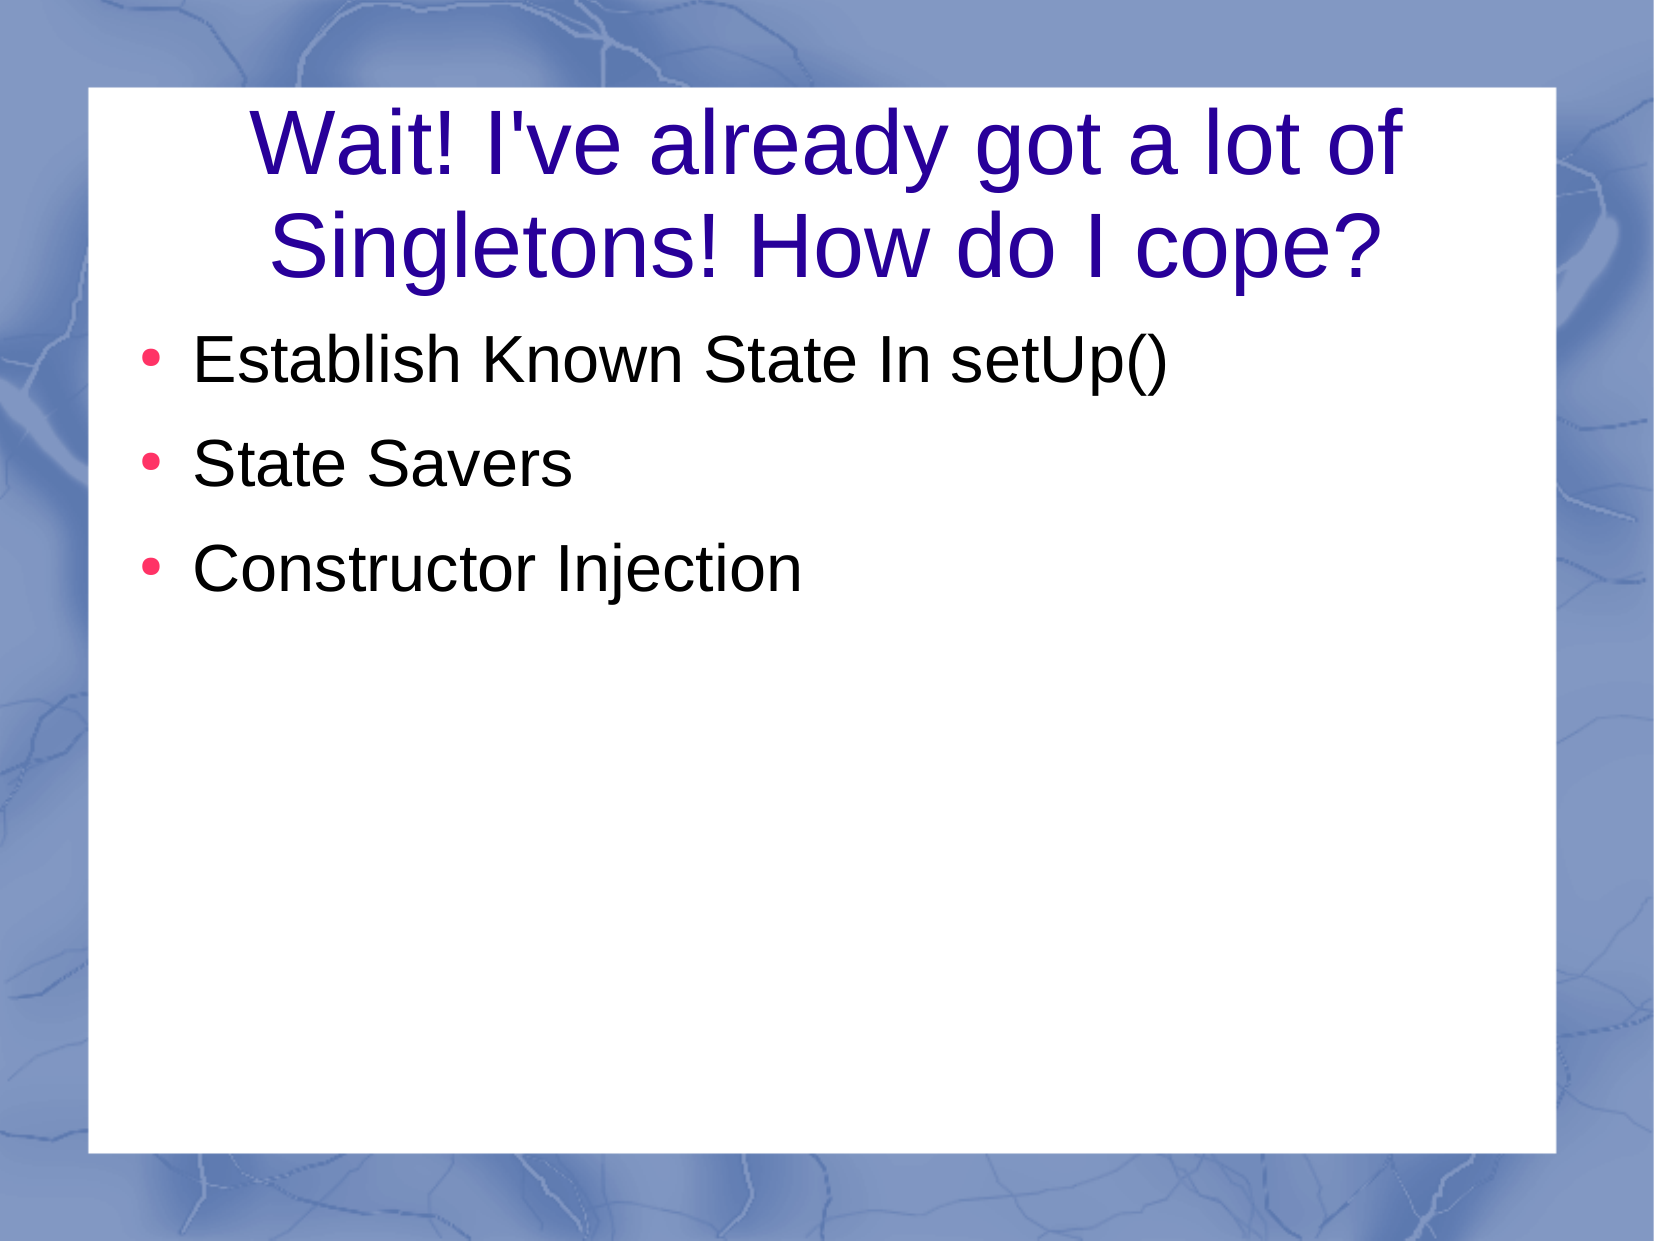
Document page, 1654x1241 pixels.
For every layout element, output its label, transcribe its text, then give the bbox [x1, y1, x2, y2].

list Establish Known State In setUp() State Savers Constructor Injection [121, 322, 1561, 1118]
picture [0, 0, 1654, 1241]
title Wait! I've already got a lot of Singletons! How do I cope? [118, 90, 1536, 298]
